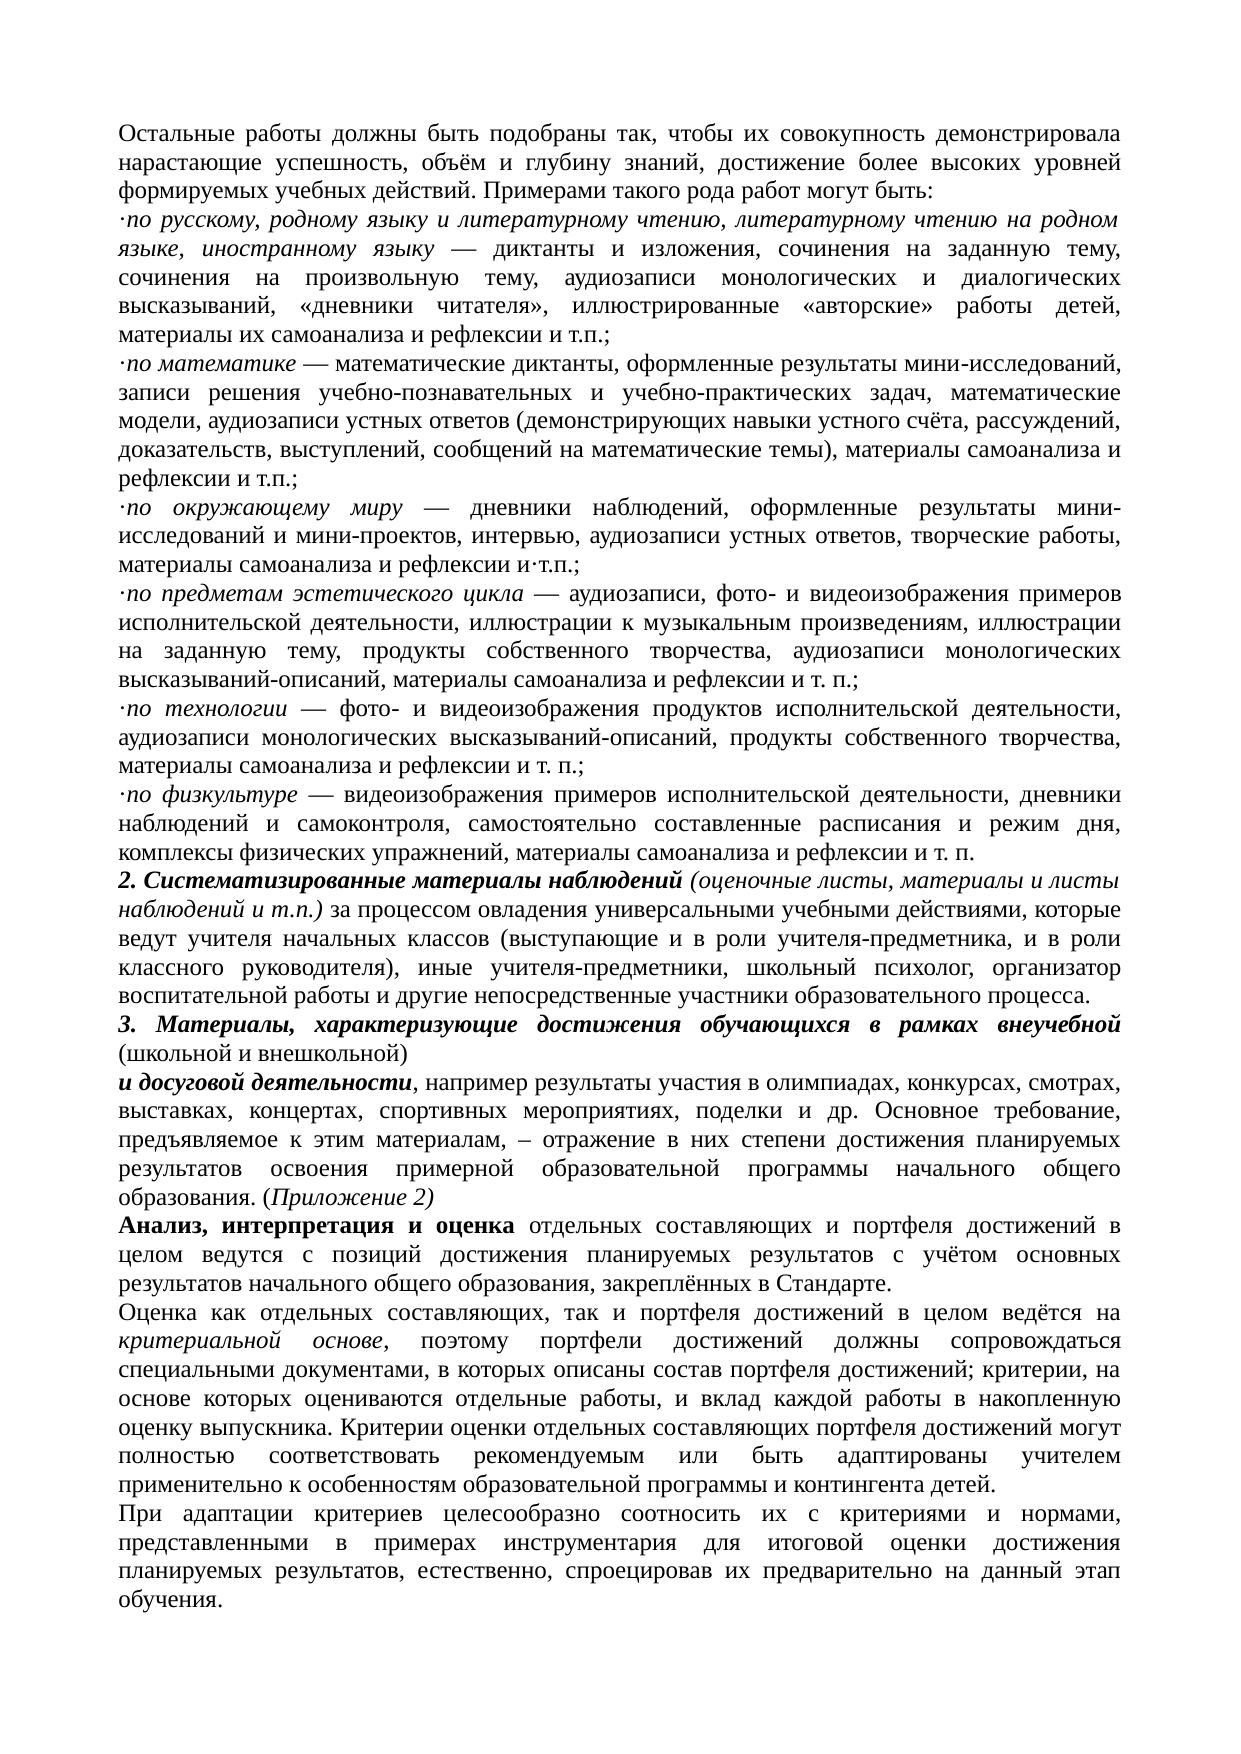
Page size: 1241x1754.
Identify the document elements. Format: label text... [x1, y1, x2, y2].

text ·по технологии — фото‑ и видеоизображения продуктов исполнительской деятельности, аудиозаписи монологических высказываний-описаний, продукты собственного творчества, материалы самоанализа и рефлексии и т. п.; [118, 693, 1122, 779]
text При адаптации критериев целесообразно соотносить их с критериями и нормами, представленными в примерах инструментария для итоговой оценки достижения планируемых результатов, естественно, спроецировав их предварительно на данный этап обучения. [118, 1498, 1122, 1613]
text ·по математике — математические диктанты, оформленные результаты мини‑исследований, записи решения учебно-познавательных и учебно-практических задач, математические модели, аудиозаписи устных ответов (демонстрирующих навыки устного счёта, рассуждений, доказательств, выступлений, сообщений на математические темы), материалы самоанализа и рефлексии и т.п.; [118, 348, 1122, 492]
text 3. Материалы, характеризующие достижения обучающихся в рамках внеучебной (школьной и внешкольной) [118, 1009, 1122, 1067]
text Оценка как отдельных составляющих, так и портфеля достижений в целом ведётся на критериальной основе, поэтому портфели достижений должны сопровождаться специальными документами, в которых описаны состав портфеля достижений; критерии, на основе которых оцениваются отдельные работы, и вклад каждой работы в накопленную оценку выпускника. Критерии оценки отдельных составляющих портфеля достижений могут полностью соответствовать рекомендуемым или быть адаптированы учителем применительно к особенностям образовательной программы и контингента детей. [118, 1297, 1122, 1498]
text ·по русскому, родному языку и литературному чтению, литературному чтению на родном языке, иностранному языку — диктанты и изложения, сочинения на заданную тему, сочинения на произвольную тему, аудиозаписи монологических и диалогических высказываний, «дневники читателя», иллюстрированные «авторские» работы детей, материалы их самоанализа и рефлексии и т.п.; [118, 204, 1122, 348]
text и досуговой деятельности, например результаты участия в олимпиадах, конкурсах, смотрах, выставках, концертах, спортивных мероприятиях, поделки и др. Основное требование, предъявляемое к этим материалам, – отражение в них степени достижения планируемых результатов освоения примерной образовательной программы начального общего образования. (Приложение 2) [118, 1067, 1122, 1211]
text ·по физкультуре — видеоизображения примеров исполнительской деятельности, дневники наблюдений и самоконтроля, самостоятельно составленные расписания и режим дня, комплексы физических упражнений, материалы самоанализа и рефлексии и т. п. [118, 779, 1122, 866]
text Анализ, интерпретация и оценка отдельных составляющих и портфеля достижений в целом ведутся с позиций достижения планируемых результатов с учётом основных результатов начального общего образования, закреплённых в Стандарте. [118, 1211, 1122, 1297]
text 2. Систематизированные материалы наблюдений (оценочные листы, материалы и листы наблюдений и т.п.) за процессом овладения универсальными учебными действиями, которые ведут учителя начальных классов (выступающие и в роли учителя-предметника, и в роли классного руководителя), иные учителя-предметники, школьный психолог, организатор воспитательной работы и другие непосредственные участники образовательного процесса. [118, 866, 1122, 1009]
text ·по предметам эстетического цикла — аудиозаписи, фото‑ и видеоизображения примеров исполнительской деятельности, иллюстрации к музыкальным произведениям, иллюстрации на заданную тему, продукты собственного творчества, аудиозаписи монологических высказываний-описаний, материалы самоанализа и рефлексии и т. п.; [118, 578, 1122, 693]
text Остальные работы должны быть подобраны так, чтобы их совокупность демонстрировала нарастающие успешность, объём и глубину знаний, достижение более высоких уровней формируемых учебных действий. Примерами такого рода работ могут быть: [118, 118, 1122, 204]
text ·по окружающему миру — дневники наблюдений, оформленные результаты мини-исследований и мини-проектов, интервью, аудиозаписи устных ответов, творческие работы, материалы самоанализа и рефлексии и·т.п.; [118, 492, 1122, 578]
